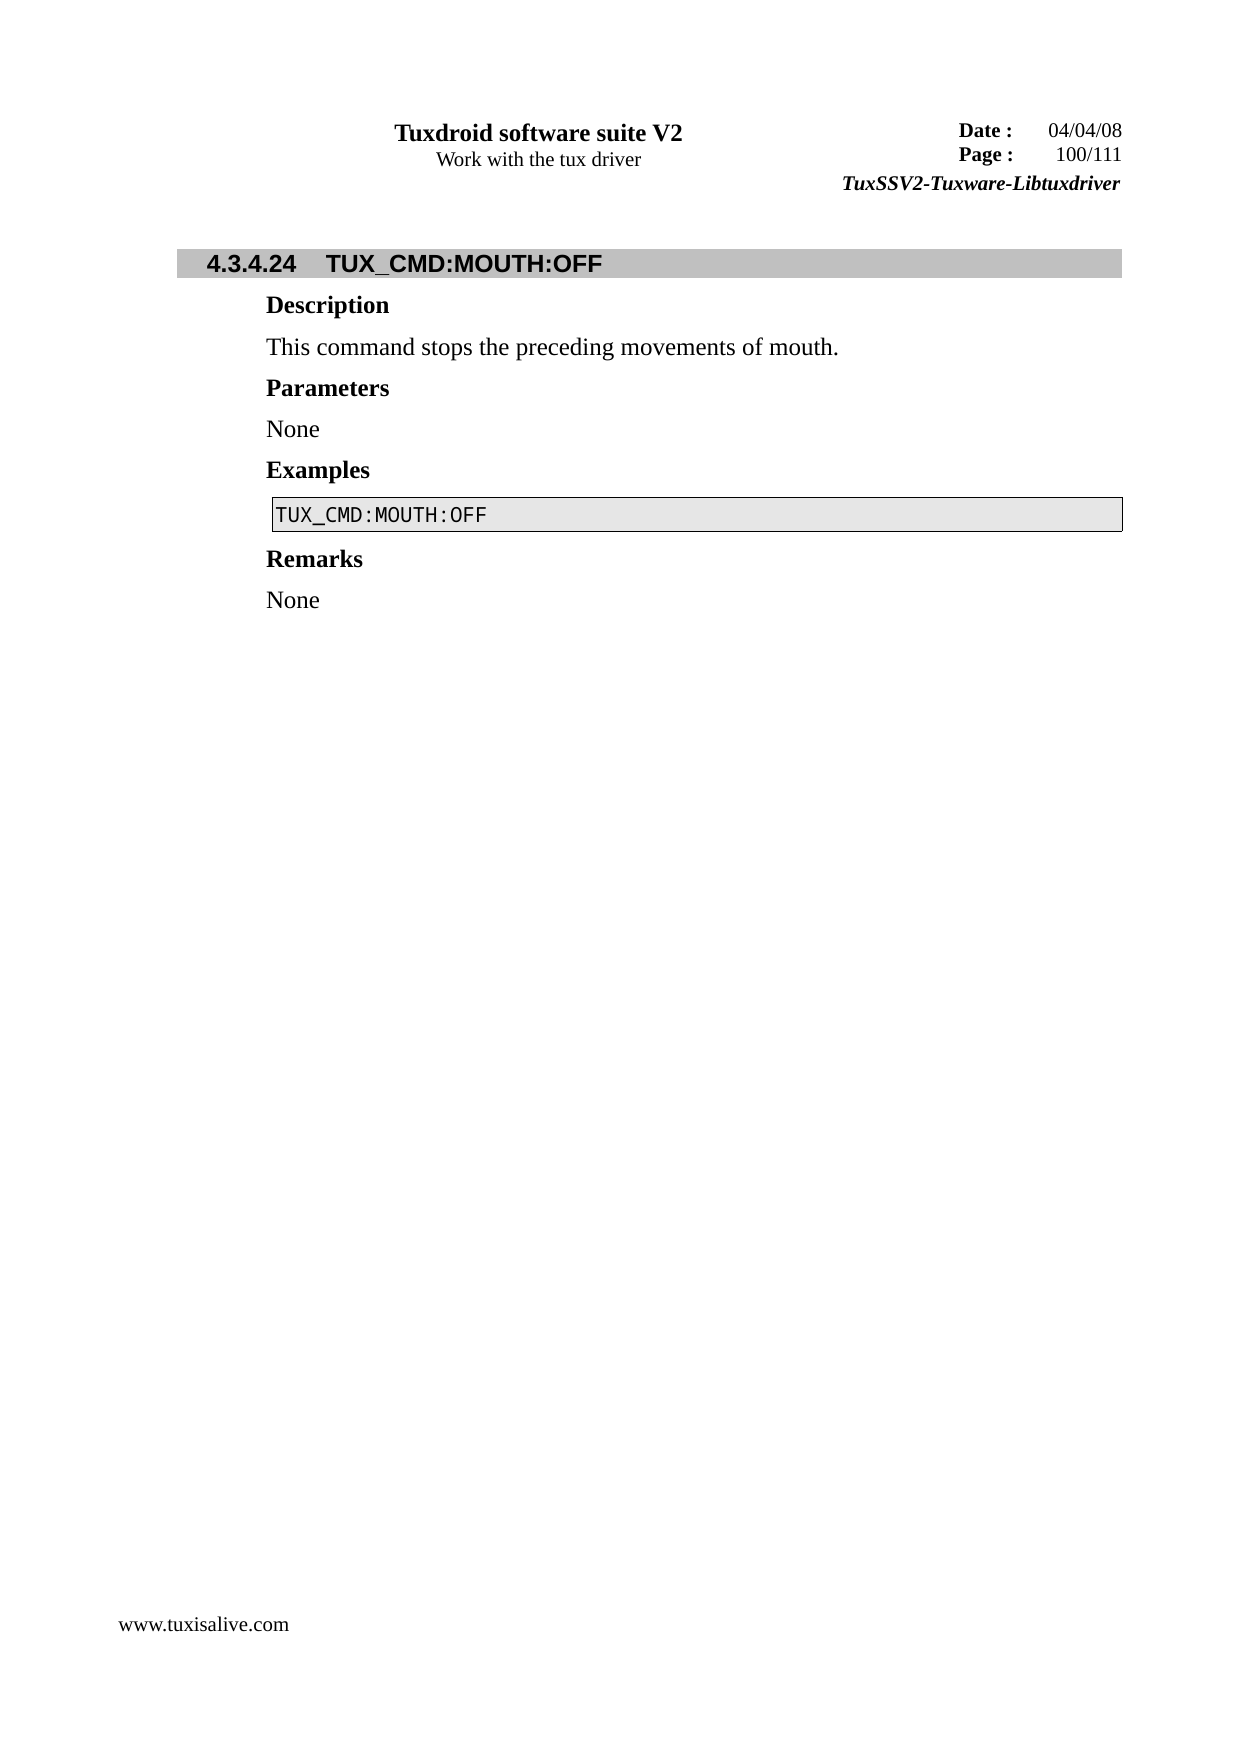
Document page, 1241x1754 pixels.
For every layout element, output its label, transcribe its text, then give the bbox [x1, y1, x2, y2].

text None [266, 414, 1122, 443]
subtitle TUX_CMD:MOUTH:OFF [177, 249, 1122, 278]
text None [266, 585, 1122, 614]
text Examples [266, 456, 1122, 484]
text Description [266, 291, 1122, 319]
text This command stops the preceding movements of mouth. [266, 332, 1122, 361]
text TUX_CMD:MOUTH:OFF [273, 498, 1122, 531]
text Parameters [266, 373, 1122, 402]
text Remarks [266, 544, 1122, 572]
